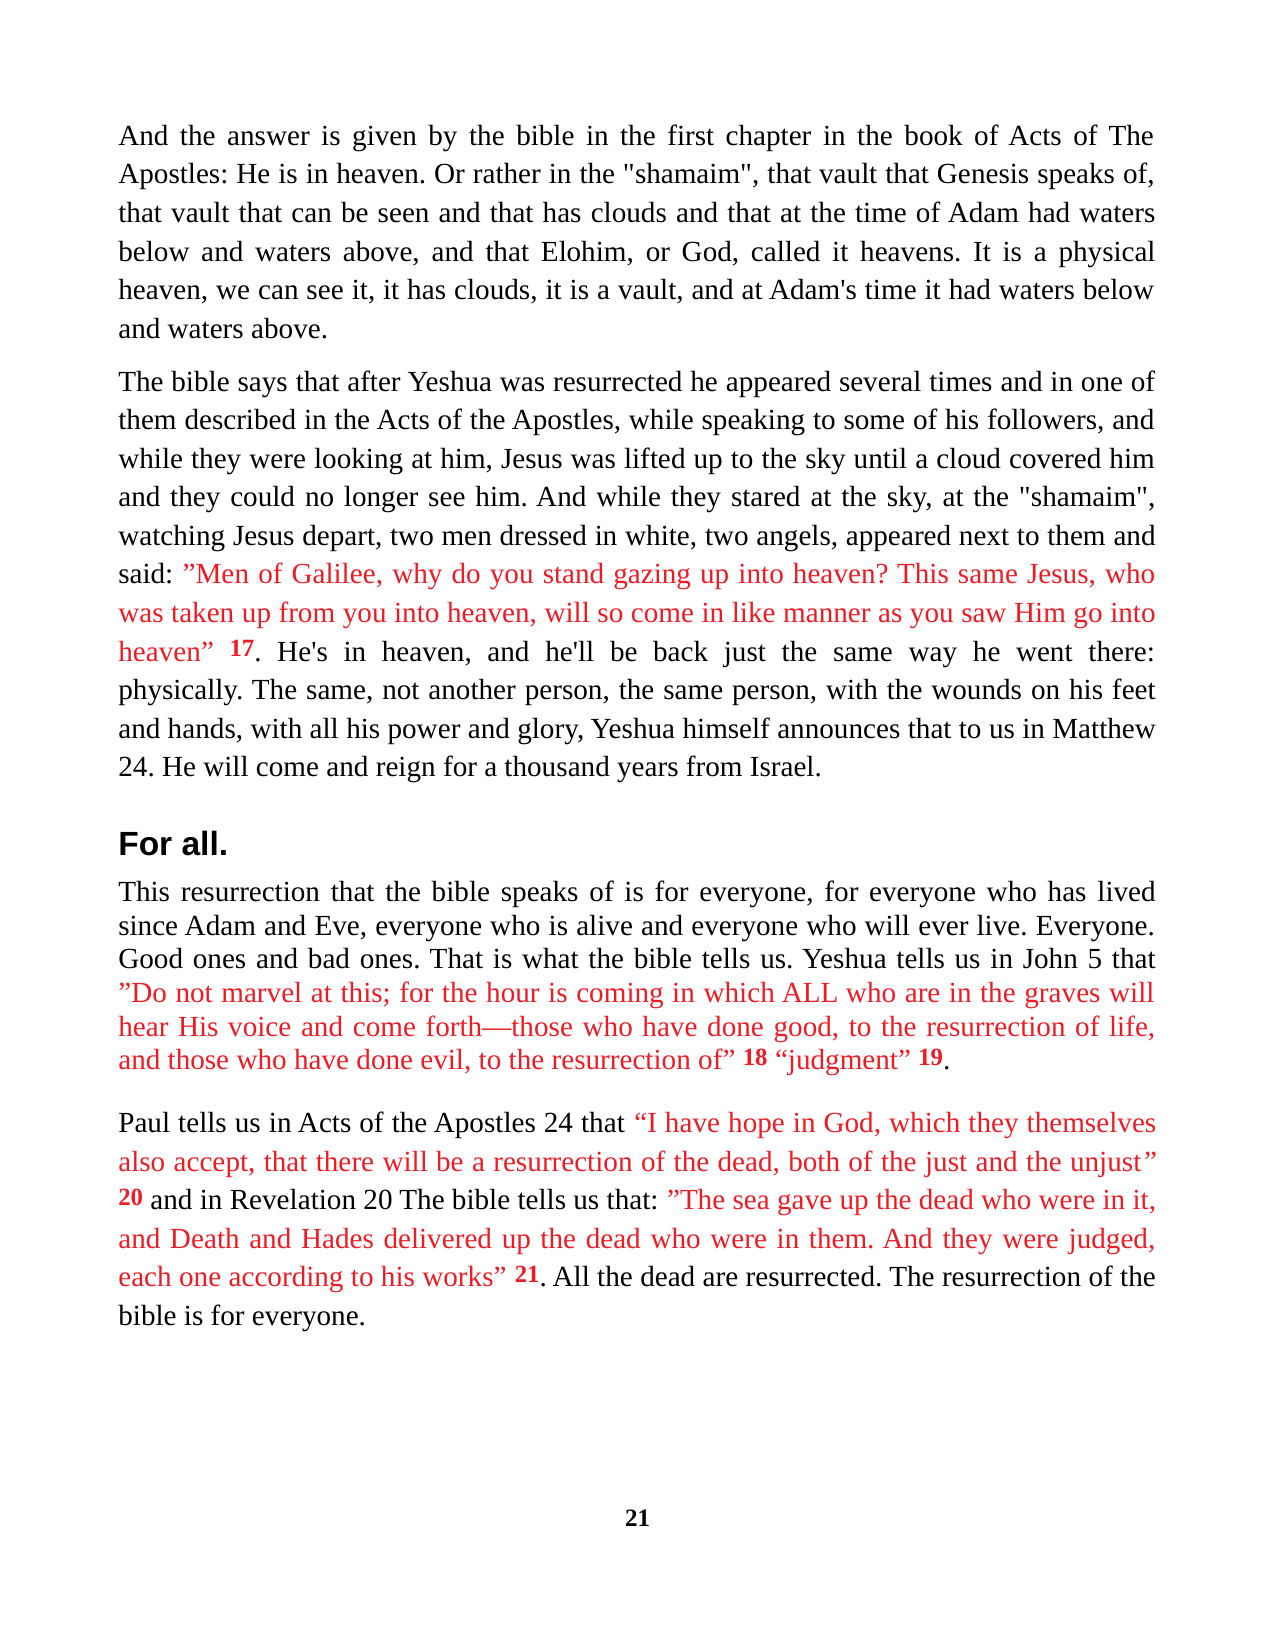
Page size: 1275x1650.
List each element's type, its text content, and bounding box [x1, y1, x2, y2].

text The bible says that after Yeshua was resurrected he appeared several times and in one of them described in the Acts of the Apostles, while speaking to some of his followers, and while they were looking at him, Jesus was lifted up to the sky until a cloud covered him and they could no longer see him. And while they stared at the sky, at the "shamaim", watching Jesus depart, two men dressed in white, two angels, appeared next to them and said: ”Men of Galilee, why do you stand gazing up into heaven? This same Jesus, who was taken up from you into heaven, will so come in like manner as you saw Him go into heaven” . He's in heaven, and he'll be back just the same way he went there: physically. The same, not another person, the same person, with the wounds on his feet and hands, with all his power and glory, Yeshua himself announces that to us in Matthew 24. He will come and reign for a thousand years from Israel. [118, 364, 1157, 783]
text Paul tells us in Acts of the Apostles 24 that “I have hope in God, which they themselves also accept, that there will be a resurrection of the dead, both of the just and the unjust” and in Revelation 20 The bible tells us that: ”The sea gave up the dead who were in it, and Death and Hades delivered up the dead who were in them. And they were judged, each one according to his works” . All the dead are resurrected. The resurrection of the bible is for everyone. [118, 1105, 1157, 1331]
text And the answer is given by the bible in the first chapter in the book of Acts of The Apostles: He is in heaven. Or rather in the "shamaim", that vault that Genesis speaks of, that vault that can be seen and that has clouds and that at the time of Adam had waters below and waters above, and that Elohim, or God, called it heavens. It is a physical heaven, we can see it, it has clouds, it is a vault, and at Adam's time it had waters below and waters above. [118, 118, 1157, 344]
text This resurrection that the bible speaks of is for everyone, for everyone who has lived since Adam and Eve, everyone who is alive and everyone who will ever live. Everyone. Good ones and bad ones. That is what the bible tells us. Yeshua tells us in John 5 that ”Do not marvel at this; for the hour is coming in which ALL who are in the graves will hear His voice and come forth—those who have done good, to the resurrection of life, and those who have done evil, to the resurrection of” “judgment” . [118, 874, 1157, 1076]
subtitle For all. [118, 823, 1157, 862]
